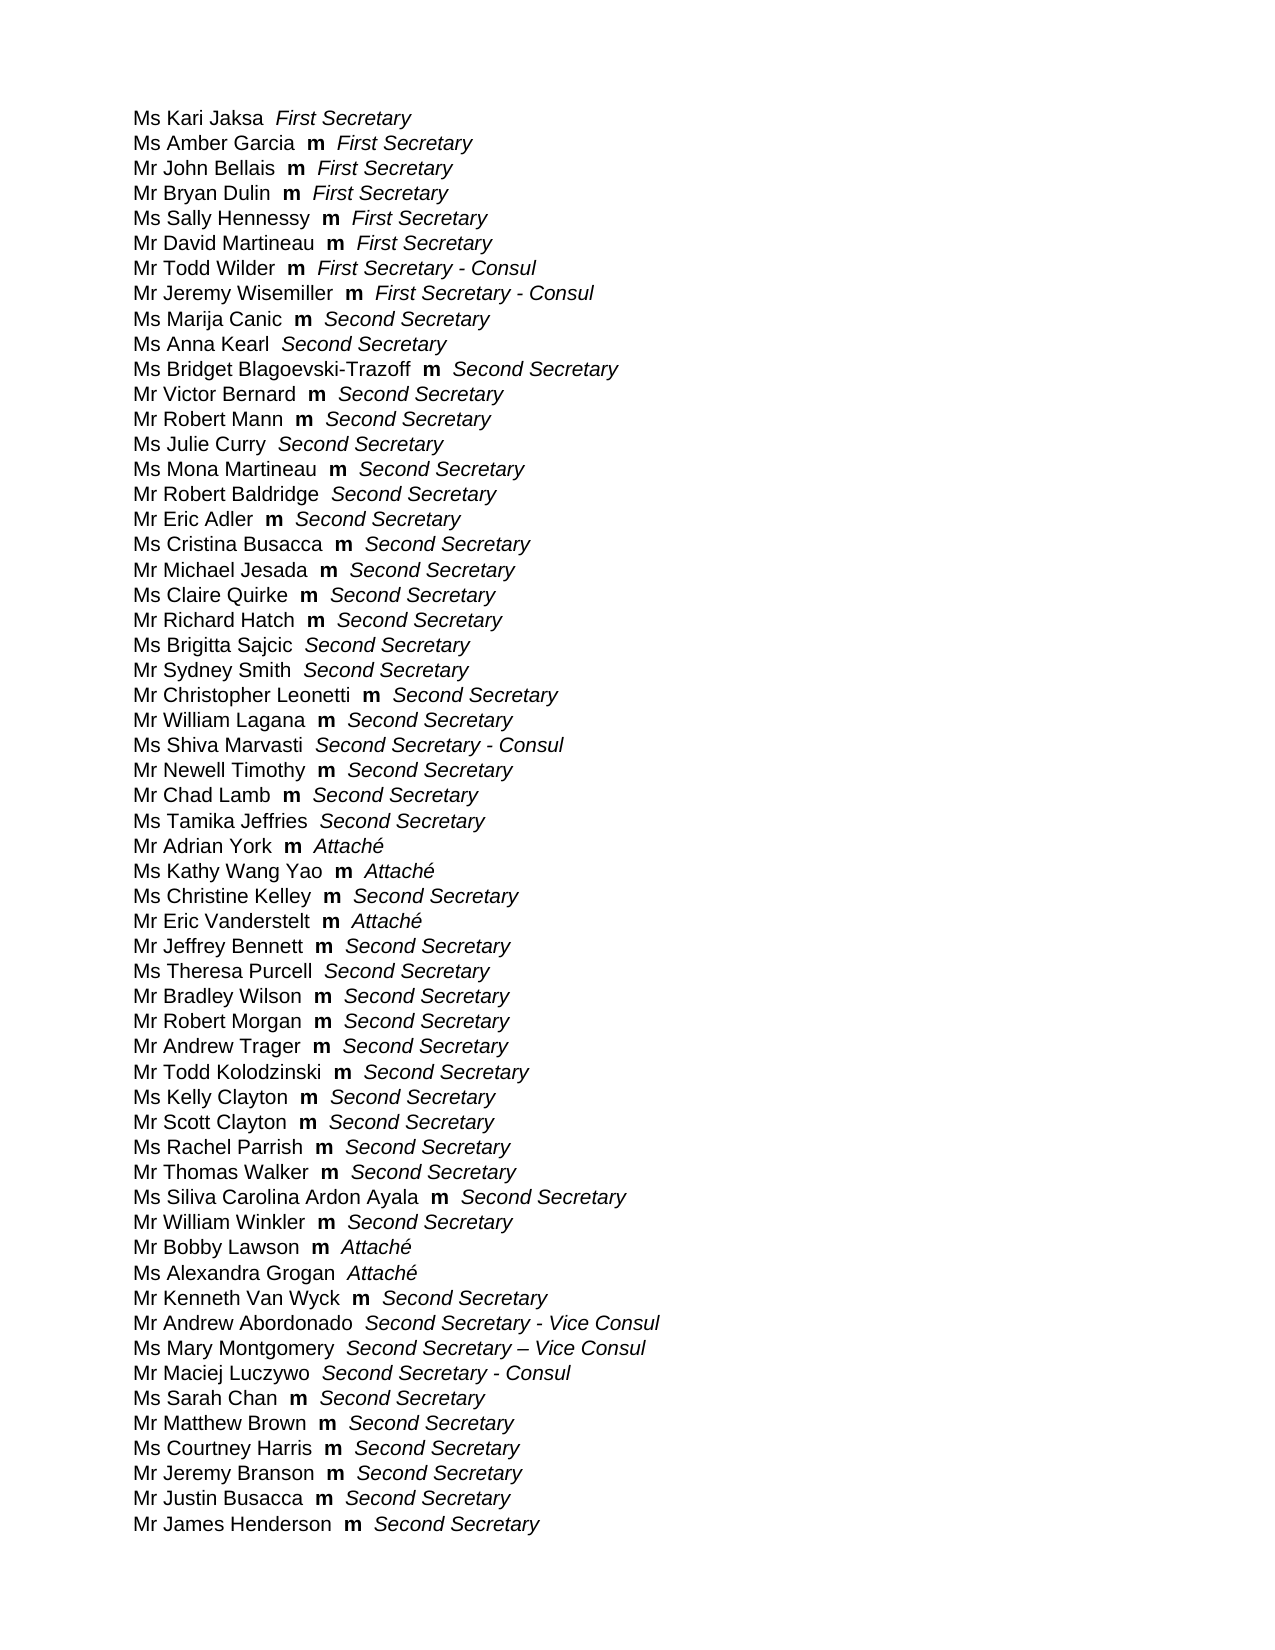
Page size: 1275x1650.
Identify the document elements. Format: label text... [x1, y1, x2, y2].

text Ms Amber Garcia m First Secretary [133, 131, 1181, 154]
text Mr Bradley Wilson m Second Secretary [133, 984, 1181, 1008]
text Mr David Martineau m First Secretary [133, 231, 1181, 255]
text Ms Julie Curry Second Secretary [133, 432, 1181, 456]
text Mr Andrew Trager m Second Secretary [133, 1034, 1181, 1058]
text Ms Kari Jaksa First Secretary [133, 106, 1181, 129]
text Ms Bridget Blagoevski-Trazoff m Second Secretary [133, 357, 1181, 381]
text Ms Tamika Jeffries Second Secretary [133, 808, 1181, 832]
text Mr Maciej Luczywo Second Secretary - Consul [133, 1361, 1181, 1385]
text Ms Theresa Purcell Second Secretary [133, 959, 1181, 983]
text Ms Marija Canic m Second Secretary [133, 306, 1181, 330]
text Mr Scott Clayton m Second Secretary [133, 1110, 1181, 1134]
text Ms Christine Kelley m Second Secretary [133, 884, 1181, 908]
text Ms Anna Kearl Second Secretary [133, 331, 1181, 355]
text Ms Sally Hennessy m First Secretary [133, 206, 1181, 230]
text Mr Jeffrey Bennett m Second Secretary [133, 934, 1181, 958]
text Mr William Winkler m Second Secretary [133, 1210, 1181, 1234]
text Mr Jeremy Branson m Second Secretary [133, 1461, 1181, 1485]
text Mr Todd Wilder m First Secretary - Consul [133, 256, 1181, 280]
text Mr Bryan Dulin m First Secretary [133, 181, 1181, 205]
text Mr Victor Bernard m Second Secretary [133, 382, 1181, 406]
text Mr Sydney Smith Second Secretary [133, 658, 1181, 682]
text Ms Kathy Wang Yao m Attaché [133, 859, 1181, 883]
text Mr Kenneth Van Wyck m Second Secretary [133, 1285, 1181, 1309]
text Ms Courtney Harris m Second Secretary [133, 1436, 1181, 1460]
text Ms Sarah Chan m Second Secretary [133, 1386, 1181, 1410]
text Mr Todd Kolodzinski m Second Secretary [133, 1059, 1181, 1083]
text Mr Robert Mann m Second Secretary [133, 407, 1181, 431]
text Ms Alexandra Grogan Attaché [133, 1260, 1181, 1284]
text Ms Mona Martineau m Second Secretary [133, 457, 1181, 481]
text Ms Cristina Busacca m Second Secretary [133, 532, 1181, 556]
text Ms Shiva Marvasti Second Secretary - Consul [133, 733, 1181, 757]
text Mr Thomas Walker m Second Secretary [133, 1160, 1181, 1184]
text Mr Eric Vanderstelt m Attaché [133, 909, 1181, 933]
text Ms Siliva Carolina Ardon Ayala m Second Secretary [133, 1185, 1181, 1209]
text Mr William Lagana m Second Secretary [133, 708, 1181, 732]
text Mr Bobby Lawson m Attaché [133, 1235, 1181, 1259]
text Mr Andrew Abordonado Second Secretary - Vice Consul [133, 1311, 1181, 1334]
text Ms Claire Quirke m Second Secretary [133, 582, 1181, 606]
text Mr Jeremy Wisemiller m First Secretary - Consul [133, 281, 1181, 305]
text Mr James Henderson m Second Secretary [133, 1511, 1181, 1535]
text Mr Christopher Leonetti m Second Secretary [133, 683, 1181, 707]
text Mr Newell Timothy m Second Secretary [133, 758, 1181, 782]
text Ms Kelly Clayton m Second Secretary [133, 1084, 1181, 1108]
text Mr Justin Busacca m Second Secretary [133, 1486, 1181, 1510]
text Ms Brigitta Sajcic Second Secretary [133, 633, 1181, 657]
text Ms Mary Montgomery Second Secretary – Vice Consul [133, 1336, 1181, 1359]
text Mr Robert Baldridge Second Secretary [133, 482, 1181, 506]
text Mr Eric Adler m Second Secretary [133, 507, 1181, 531]
text Mr Richard Hatch m Second Secretary [133, 608, 1181, 632]
text Mr Adrian York m Attaché [133, 833, 1181, 857]
text Mr John Bellais m First Secretary [133, 156, 1181, 180]
text Mr Robert Morgan m Second Secretary [133, 1009, 1181, 1033]
text Mr Matthew Brown m Second Secretary [133, 1411, 1181, 1435]
text Mr Michael Jesada m Second Secretary [133, 557, 1181, 581]
text Mr Chad Lamb m Second Secretary [133, 783, 1181, 807]
text Ms Rachel Parrish m Second Secretary [133, 1135, 1181, 1159]
